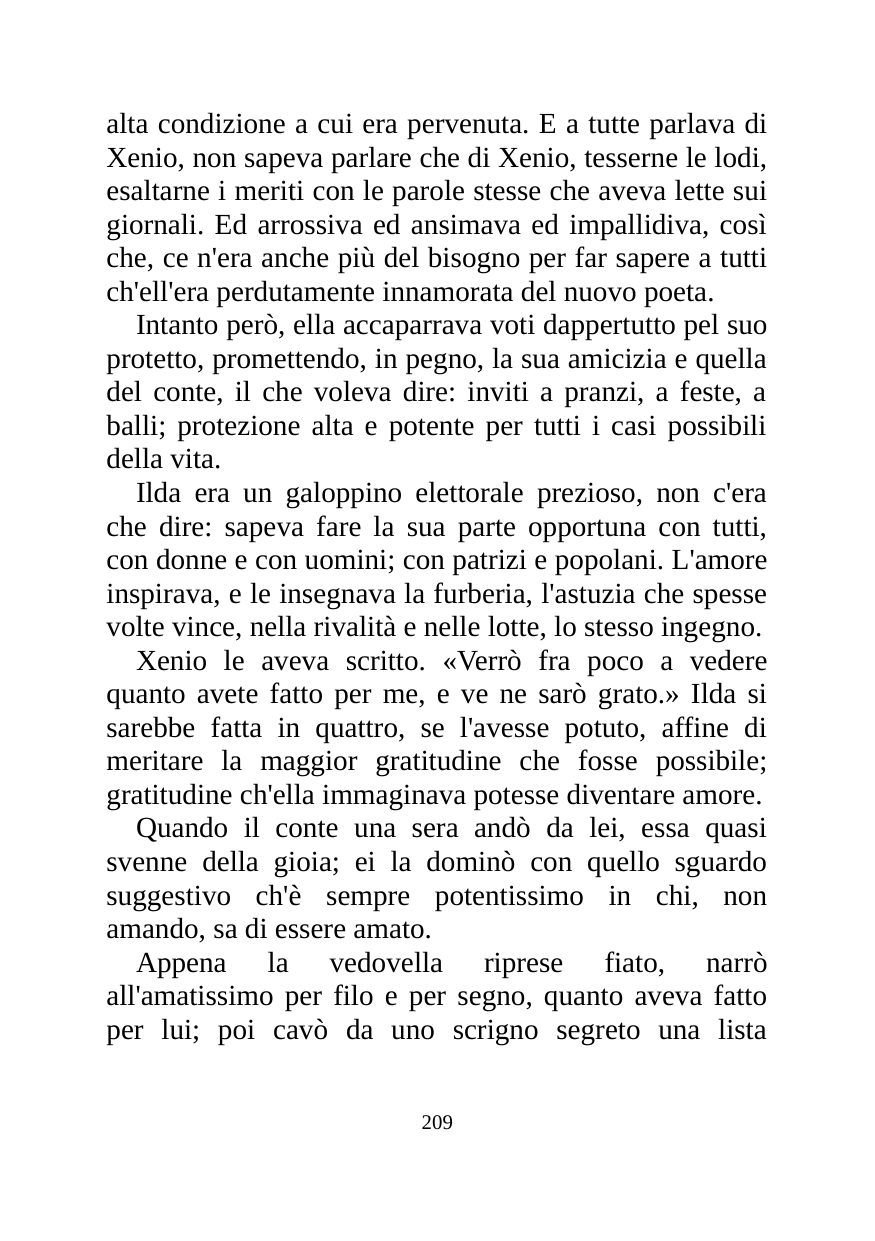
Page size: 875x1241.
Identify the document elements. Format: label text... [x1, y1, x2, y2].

text Ilda era un galoppino elettorale prezioso, non c'era che dire: sapeva fare la sua parte opportuna con tutti, con donne e con uomini; con patrizi e popolani. L'amore inspirava, e le insegnava la furberia, l'astuzia che spesse volte vince, nella rivalità e nelle lotte, lo stesso ingegno. [106, 475, 768, 643]
text Appena la vedovella riprese fiato, narrò all'amatissimo per filo e per segno, quanto aveva fatto per lui; poi cavò da uno scrigno segreto una lista [106, 945, 768, 1045]
text Intanto però, ella accaparrava voti dappertutto pel suo protetto, promettendo, in pegno, la sua amicizia e quella del conte, il che voleva dire: inviti a pranzi, a feste, a balli; protezione alta e potente per tutti i casi possibili della vita. [106, 307, 768, 475]
text Quando il conte una sera andò da lei, essa quasi svenne della gioia; ei la dominò con quello sguardo suggestivo ch'è sempre potentissimo in chi, non amando, sa di essere amato. [106, 811, 768, 945]
text Xenio le aveva scritto. «Verrò fra poco a vedere quanto avete fatto per me, e ve ne sarò grato.» Ilda si sarebbe fatta in quattro, se l'avesse potuto, affine di meritare la maggior gratitudine che fosse possibile; gratitudine ch'ella immaginava potesse diventare amore. [106, 643, 768, 811]
text alta condizione a cui era pervenuta. E a tutte parlava di Xenio, non sapeva parlare che di Xenio, tesserne le lodi, esaltarne i meriti con le parole stesse che aveva lette sui giornali. Ed arrossiva ed ansimava ed impallidiva, così che, ce n'era anche più del bisogno per far sapere a tutti ch'ell'era perdutamente innamorata del nuovo poeta. [106, 106, 768, 307]
